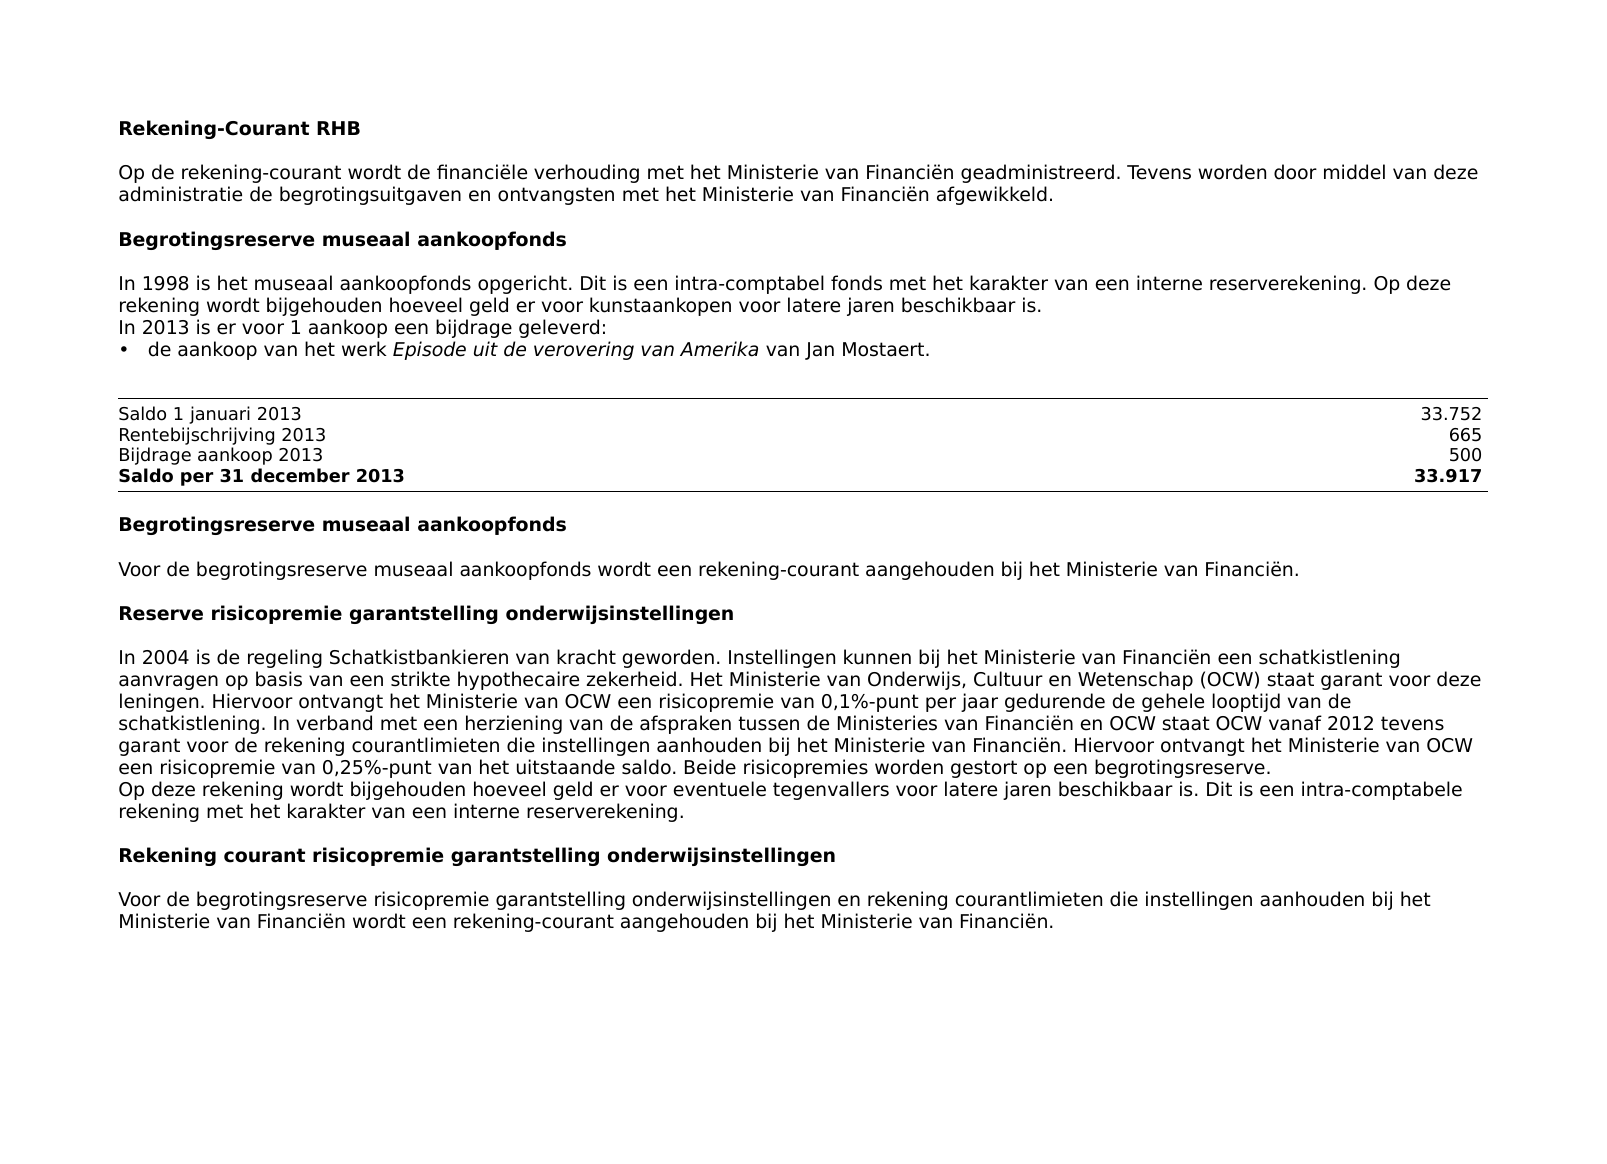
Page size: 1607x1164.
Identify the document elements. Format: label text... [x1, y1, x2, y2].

text In 2013 is er voor 1 aankoop een bijdrage geleverd: [118, 317, 1488, 338]
table_cell Saldo 1 januari 2013 [118, 399, 1214, 424]
table_cell 33.917 [1214, 466, 1488, 491]
text • de aankoop van het werk Episode uit de verovering van Amerika van Jan Mostaert. [118, 338, 1488, 361]
table_cell 665 [1214, 425, 1488, 445]
text In 1998 is het museaal aankoopfonds opgericht. Dit is een intra-comptabel fonds met het karakter van een interne reserverekening. Op deze rekening wordt bijgehouden hoeveel geld er voor kunstaankopen voor latere jaren beschikbaar is. [118, 273, 1488, 317]
table_cell Bijdrage aankoop 2013 [118, 445, 1214, 466]
table_header Tabel 3 Rekening-courant museaal aankoopfonds (bedragen x € 1.000) [118, 383, 1488, 398]
subtitle Rekening-Courant RHB [118, 118, 1488, 140]
table_cell Rentebijschrijving 2013 [118, 425, 1214, 445]
text Voor de begrotingsreserve risicopremie garantstelling onderwijsinstellingen en rekening courantlimieten die instellingen aanhouden bij het Ministerie van Financiën wordt een rekening-courant aangehouden bij het Ministerie van Financiën. [118, 889, 1488, 933]
text Voor de begrotingsreserve museaal aankoopfonds wordt een rekening-courant aangehouden bij het Ministerie van Financiën. [118, 558, 1488, 580]
text Op deze rekening wordt bijgehouden hoeveel geld er voor eventuele tegenvallers voor latere jaren beschikbaar is. Dit is een intra-comptabele rekening met het karakter van een interne reserverekening. [118, 779, 1488, 823]
table_cell 33.752 [1214, 399, 1488, 424]
subtitle Rekening courant risicopremie garantstelling onderwijsinstellingen [118, 845, 1488, 867]
text In 2004 is de regeling Schatkistbankieren van kracht geworden. Instellingen kunnen bij het Ministerie van Financiën een schatkistlening aanvragen op basis van een strikte hypothecaire zekerheid. Het Ministerie van Onderwijs, Cultuur en Wetenschap (OCW) staat garant voor deze leningen. Hiervoor ontvangt het Ministerie van OCW een risicopremie van 0,1%-punt per jaar gedurende de gehele looptijd van de schatkistlening. In verband met een herziening van de afspraken tussen de Ministeries van Financiën en OCW staat OCW vanaf 2012 tevens garant voor de rekening courantlimieten die instellingen aanhouden bij het Ministerie van Financiën. Hiervoor ontvangt het Ministerie van OCW een risicopremie van 0,25%-punt van het uitstaande saldo. Beide risicopremies worden gestort op een begrotingsreserve. [118, 647, 1488, 779]
table_cell 500 [1214, 445, 1488, 466]
table_cell Saldo per 31 december 2013 [118, 466, 1214, 491]
subtitle Begrotingsreserve museaal aankoopfonds [118, 514, 1488, 536]
subtitle Reserve risicopremie garantstelling onderwijsinstellingen [118, 603, 1488, 624]
subtitle Begrotingsreserve museaal aankoopfonds [118, 228, 1488, 250]
text Op de rekening-courant wordt de financiële verhouding met het Ministerie van Financiën geadministreerd. Tevens worden door middel van deze administratie de begrotingsuitgaven en ontvangsten met het Ministerie van Financiën afgewikkeld. [118, 162, 1488, 206]
